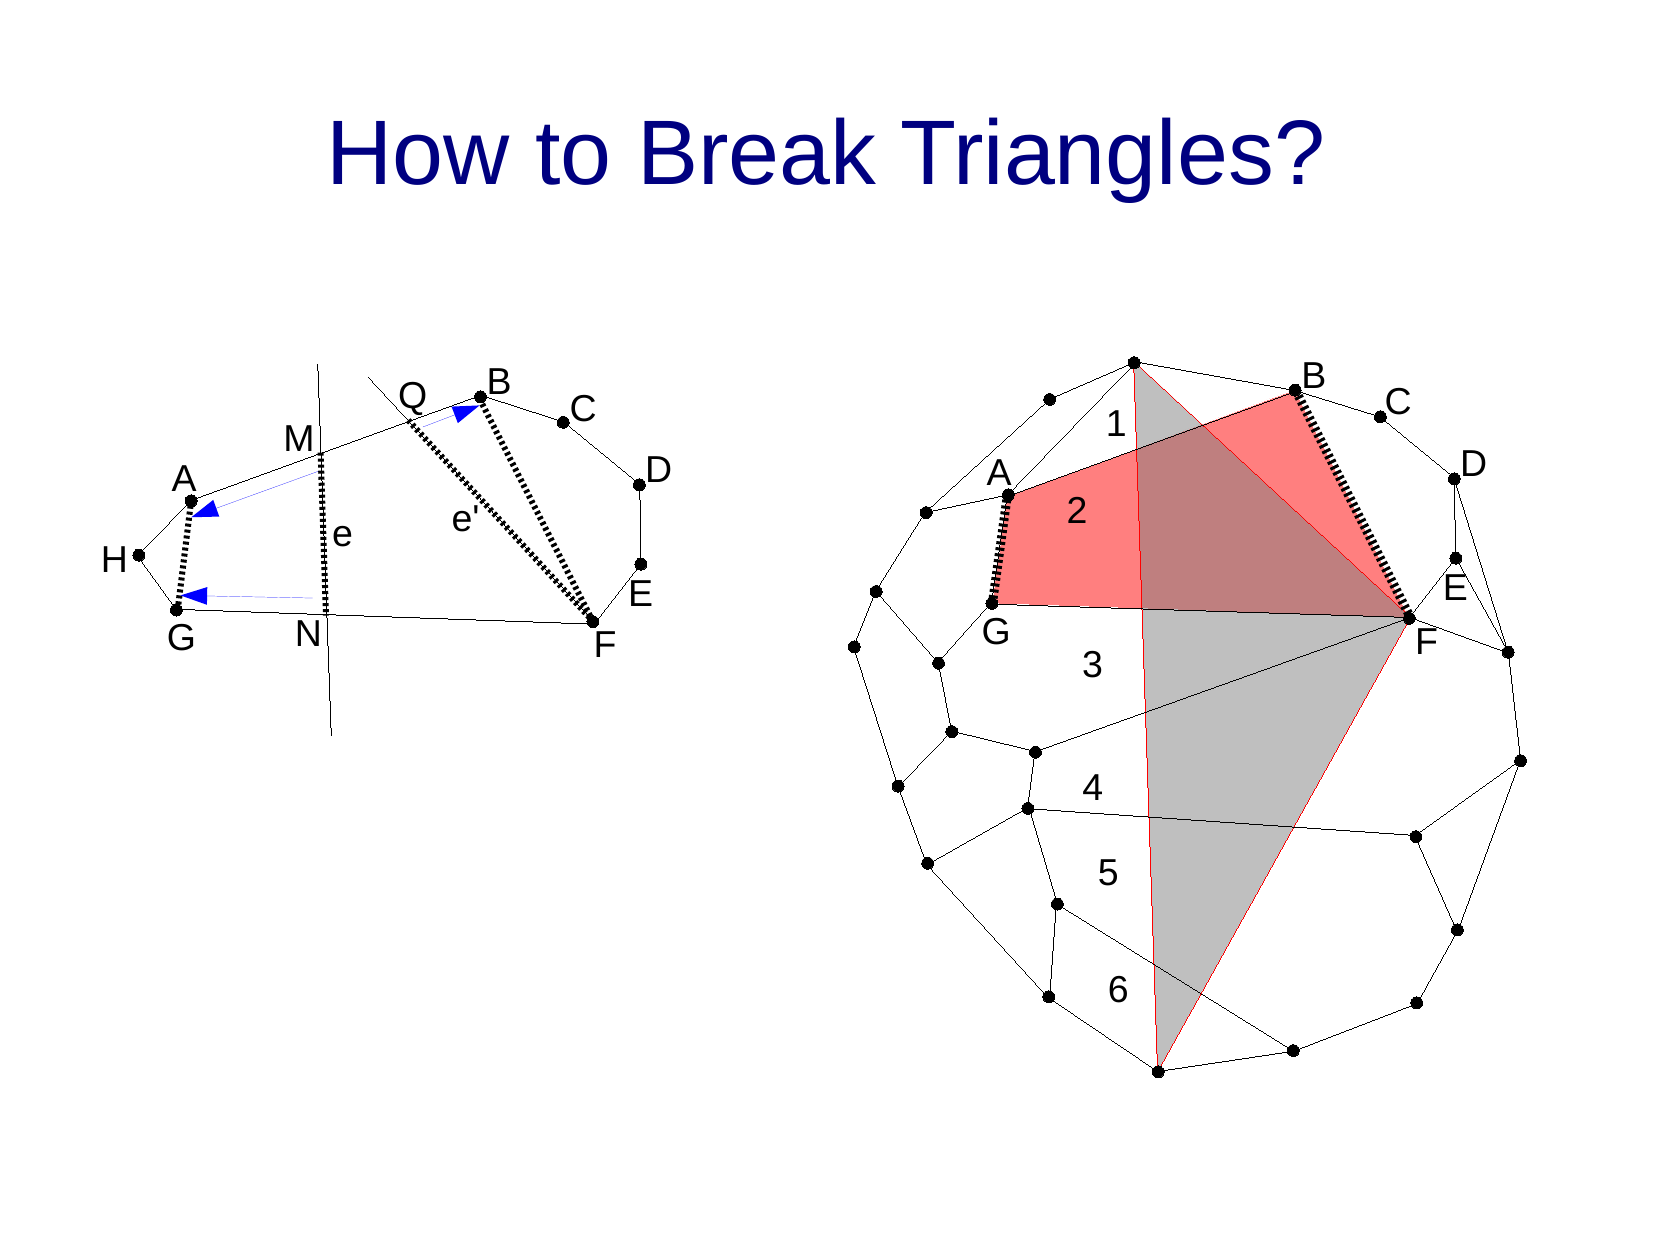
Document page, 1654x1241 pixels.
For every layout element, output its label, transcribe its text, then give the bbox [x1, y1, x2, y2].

text_box [1514, 754, 1527, 767]
text_box [870, 585, 883, 598]
text_box [892, 780, 905, 793]
text_box G [966, 603, 1026, 660]
text_box [921, 857, 934, 870]
text_box B [471, 352, 527, 410]
text_box A [156, 450, 212, 508]
text_box [212, 468, 321, 507]
text_box [1410, 830, 1422, 843]
text_box 1 [1098, 394, 1121, 452]
text_box e [317, 505, 368, 563]
text_box [1449, 552, 1462, 559]
text_box C [554, 379, 612, 437]
text_box 5 [1083, 843, 1134, 901]
text_box 3 [1067, 636, 1118, 693]
text_box 4 [1067, 759, 1119, 816]
text_box [1410, 996, 1423, 1009]
text_box [633, 478, 646, 491]
text_box [848, 640, 861, 653]
text_box G [152, 609, 211, 666]
text_box C [1369, 373, 1427, 431]
text_box E [613, 565, 668, 622]
text_box [1287, 1044, 1300, 1057]
text_box [1451, 923, 1464, 936]
text_box F [1400, 612, 1443, 670]
text_box [920, 506, 933, 519]
text_box [1029, 746, 1042, 759]
text_box [557, 416, 570, 429]
text_box F [578, 615, 632, 673]
text_box [185, 494, 198, 507]
text_box H [86, 531, 143, 589]
title How to Break Triangles? [82, 49, 1571, 257]
text_box E [1428, 559, 1483, 616]
text_box D [1445, 434, 1503, 492]
text_box 6 [1093, 961, 1144, 1019]
text_box [985, 356, 1407, 1078]
text_box D [630, 440, 688, 498]
text_box M [268, 410, 323, 468]
text_box [1021, 802, 1034, 815]
text_box e' [436, 490, 495, 548]
text_box [474, 390, 487, 403]
text_box [438, 398, 471, 420]
text_box [1502, 646, 1515, 659]
text_box [932, 657, 945, 670]
text_box N [280, 605, 335, 662]
text_box [1043, 393, 1056, 406]
text_box [143, 410, 647, 624]
text_box [1042, 990, 1055, 1003]
text_box [1051, 898, 1064, 911]
text_box A [971, 444, 1027, 502]
text_box [945, 725, 958, 738]
text_box B [1286, 346, 1342, 404]
text_box 2 [1051, 482, 1103, 540]
text_box Q [383, 367, 438, 425]
